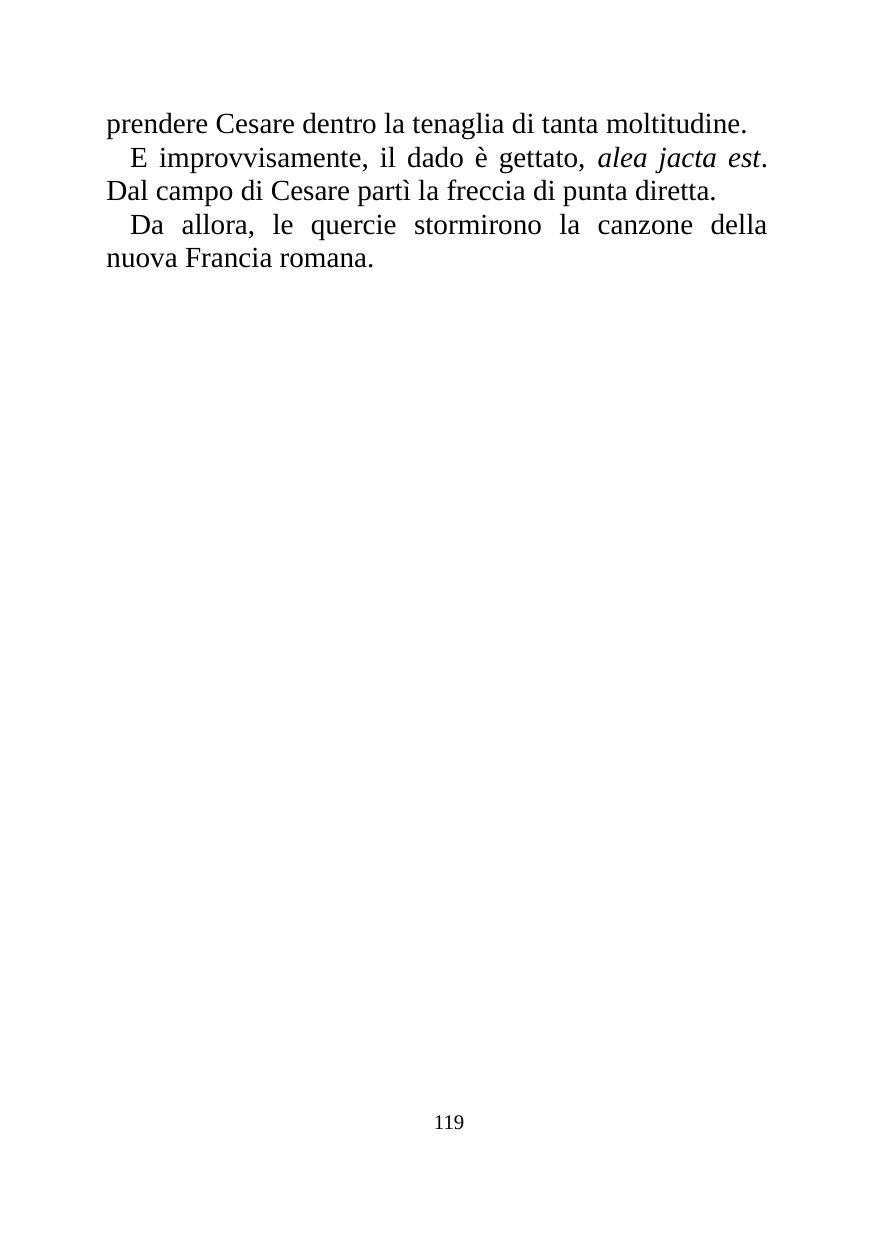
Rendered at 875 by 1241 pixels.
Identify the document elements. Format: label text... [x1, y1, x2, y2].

text E improvvisamente, il dado è gettato, alea jacta est. Dal campo di Cesare partì la freccia di punta diretta. [106, 140, 768, 207]
text Da allora, le quercie stormirono la canzone della nuova Francia romana. [106, 207, 768, 274]
text prendere Cesare dentro la tenaglia di tanta moltitudine. [106, 106, 768, 140]
